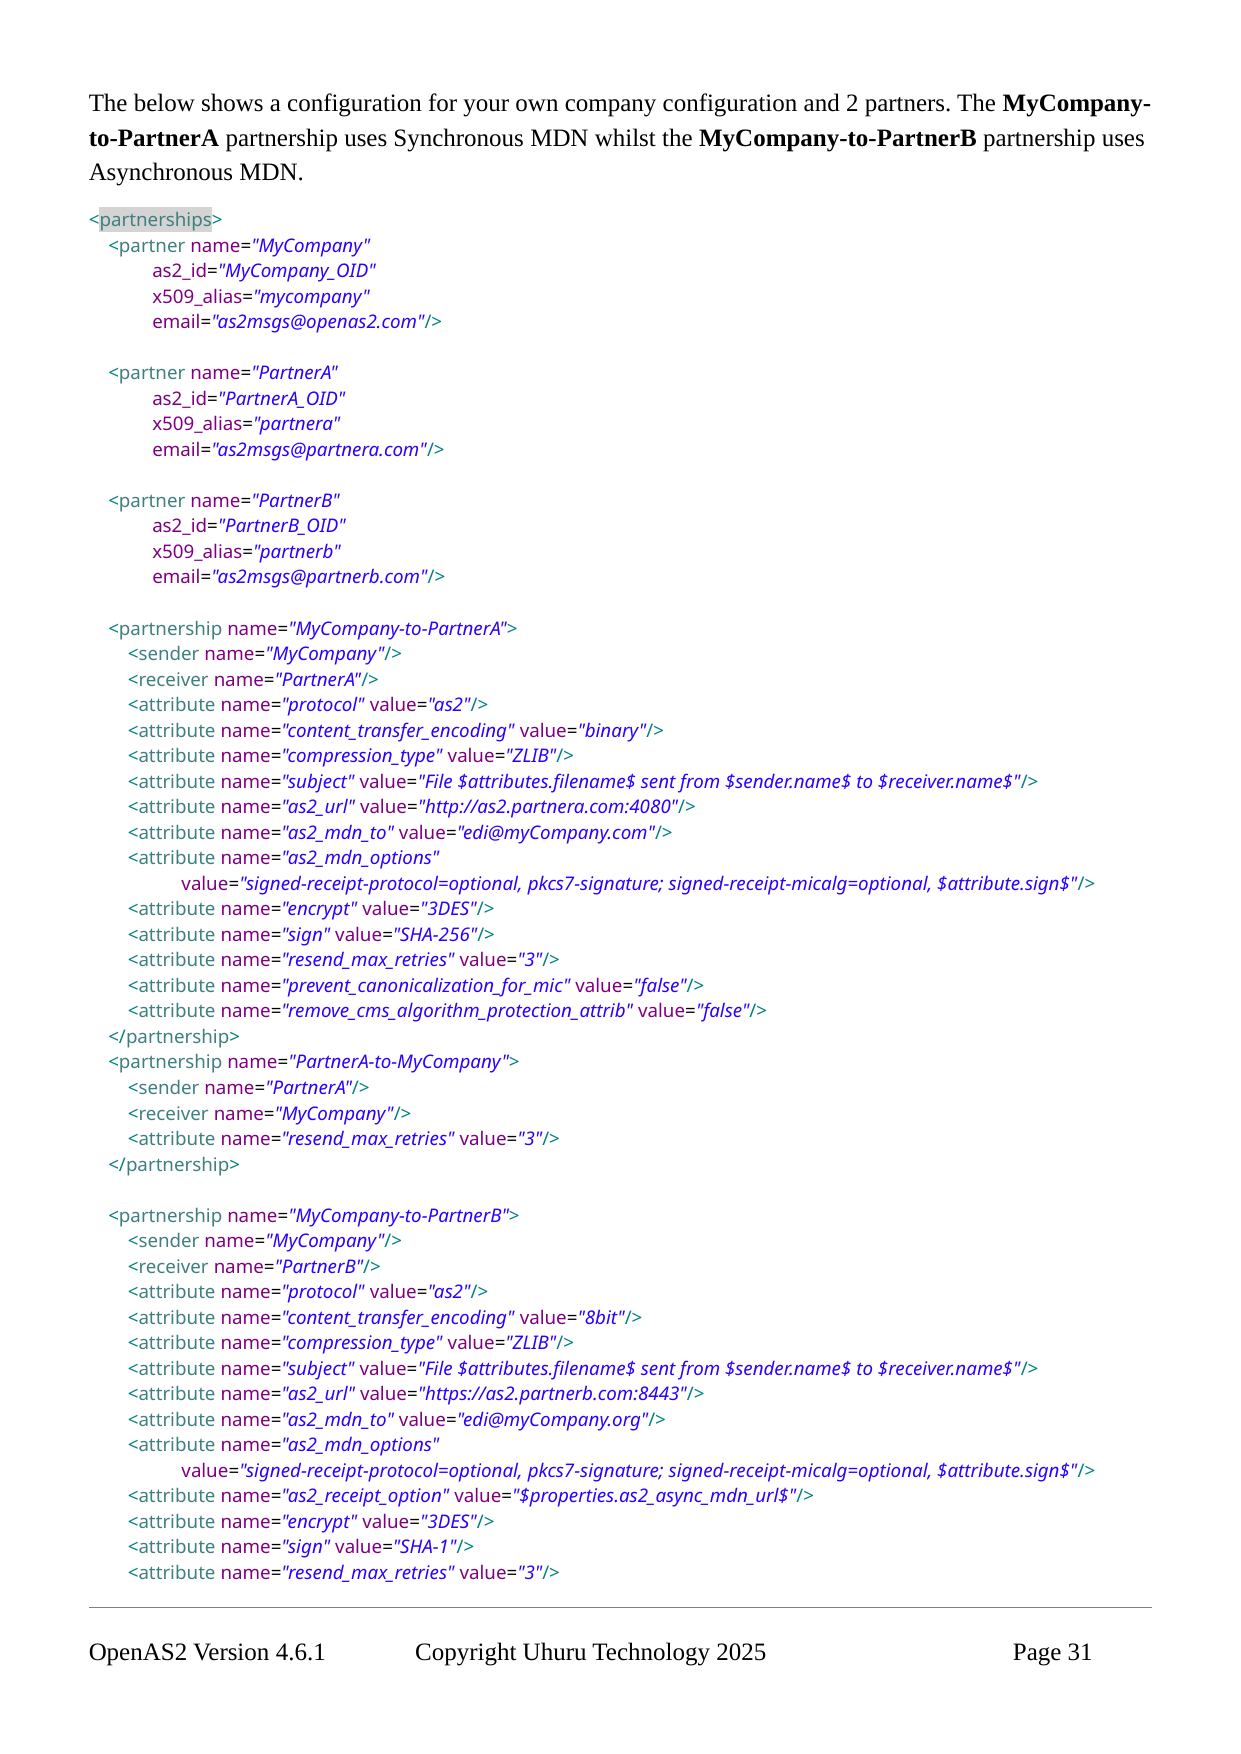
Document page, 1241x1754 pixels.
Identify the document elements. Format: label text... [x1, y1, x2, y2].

text x509_alias="partnera" [88, 411, 1152, 436]
text <attribute name="as2_url" value="https://as2.partnerb.com:8443"/> [88, 1381, 1152, 1406]
text <attribute name="sign" value="SHA-256"/> [88, 921, 1152, 947]
text <attribute name="subject" value="File $attributes.filename$ sent from $sender.name$ to $receiver.name$"/> [88, 768, 1152, 793]
text <attribute name="protocol" value="as2"/> [88, 1278, 1152, 1304]
text as2_id="PartnerA_OID" [88, 385, 1152, 411]
text <receiver name="MyCompany"/> [88, 1100, 1152, 1125]
text email="as2msgs@partnerb.com"/> [88, 564, 1152, 589]
text <attribute name="as2_url" value="http://as2.partnera.com:4080"/> [88, 793, 1152, 819]
text <partner name="PartnerB" [88, 487, 1152, 513]
text <partnerships> [88, 207, 1152, 232]
text <partner name="MyCompany" [88, 232, 1152, 258]
text <receiver name="PartnerA"/> [88, 666, 1152, 691]
text <attribute name="content_transfer_encoding" value="8bit"/> [88, 1304, 1152, 1329]
text <sender name="PartnerA"/> [88, 1074, 1152, 1100]
text <attribute name="subject" value="File $attributes.filename$ sent from $sender.name$ to $receiver.name$"/> [88, 1355, 1152, 1381]
text as2_id="MyCompany_OID" [88, 258, 1152, 283]
text <partner name="PartnerA" [88, 360, 1152, 385]
text <attribute name="as2_mdn_options" [88, 1432, 1152, 1457]
text <attribute name="sign" value="SHA-1"/> [88, 1534, 1152, 1559]
text <attribute name="as2_mdn_to" value="edi@myCompany.com"/> [88, 819, 1152, 844]
text value="signed-receipt-protocol=optional, pkcs7-signature; signed-receipt-micalg=optional, $attribute.sign$"/> [88, 870, 1152, 896]
text <sender name="MyCompany"/> [88, 640, 1152, 666]
text <attribute name="compression_type" value="ZLIB"/> [88, 742, 1152, 768]
text <attribute name="as2_mdn_options" [88, 844, 1152, 870]
text <attribute name="as2_receipt_option" value="$properties.as2_async_mdn_url$"/> [88, 1483, 1152, 1508]
text <attribute name="prevent_canonicalization_for_mic" value="false"/> [88, 972, 1152, 998]
text <attribute name="content_transfer_encoding" value="binary"/> [88, 717, 1152, 742]
text <attribute name="protocol" value="as2"/> [88, 691, 1152, 717]
text <partnership name="PartnerA-to-MyCompany"> [88, 1049, 1152, 1074]
text <attribute name="resend_max_retries" value="3"/> [88, 1559, 1152, 1585]
text <partnership name="MyCompany-to-PartnerB"> [88, 1202, 1152, 1227]
text <partnership name="MyCompany-to-PartnerA"> [88, 615, 1152, 640]
text email="as2msgs@openas2.com"/> [88, 309, 1152, 334]
text <attribute name="encrypt" value="3DES"/> [88, 1508, 1152, 1534]
text <sender name="MyCompany"/> [88, 1227, 1152, 1253]
text <attribute name="resend_max_retries" value="3"/> [88, 947, 1152, 972]
text The below shows a configuration for your own company configuration and 2 partners. The MyCompany-to-PartnerA partnership uses Synchronous MDN whilst the MyCompany-to-PartnerB partnership uses Asynchronous MDN. [88, 88, 1152, 186]
text <attribute name="as2_mdn_to" value="edi@myCompany.org"/> [88, 1406, 1152, 1432]
text x509_alias="partnerb" [88, 538, 1152, 564]
text value="signed-receipt-protocol=optional, pkcs7-signature; signed-receipt-micalg=optional, $attribute.sign$"/> [88, 1457, 1152, 1483]
text <receiver name="PartnerB"/> [88, 1253, 1152, 1278]
text email="as2msgs@partnera.com"/> [88, 436, 1152, 462]
text <attribute name="encrypt" value="3DES"/> [88, 896, 1152, 921]
text <attribute name="compression_type" value="ZLIB"/> [88, 1329, 1152, 1355]
text x509_alias="mycompany" [88, 283, 1152, 309]
text as2_id="PartnerB_OID" [88, 513, 1152, 538]
text </partnership> [88, 1023, 1152, 1049]
